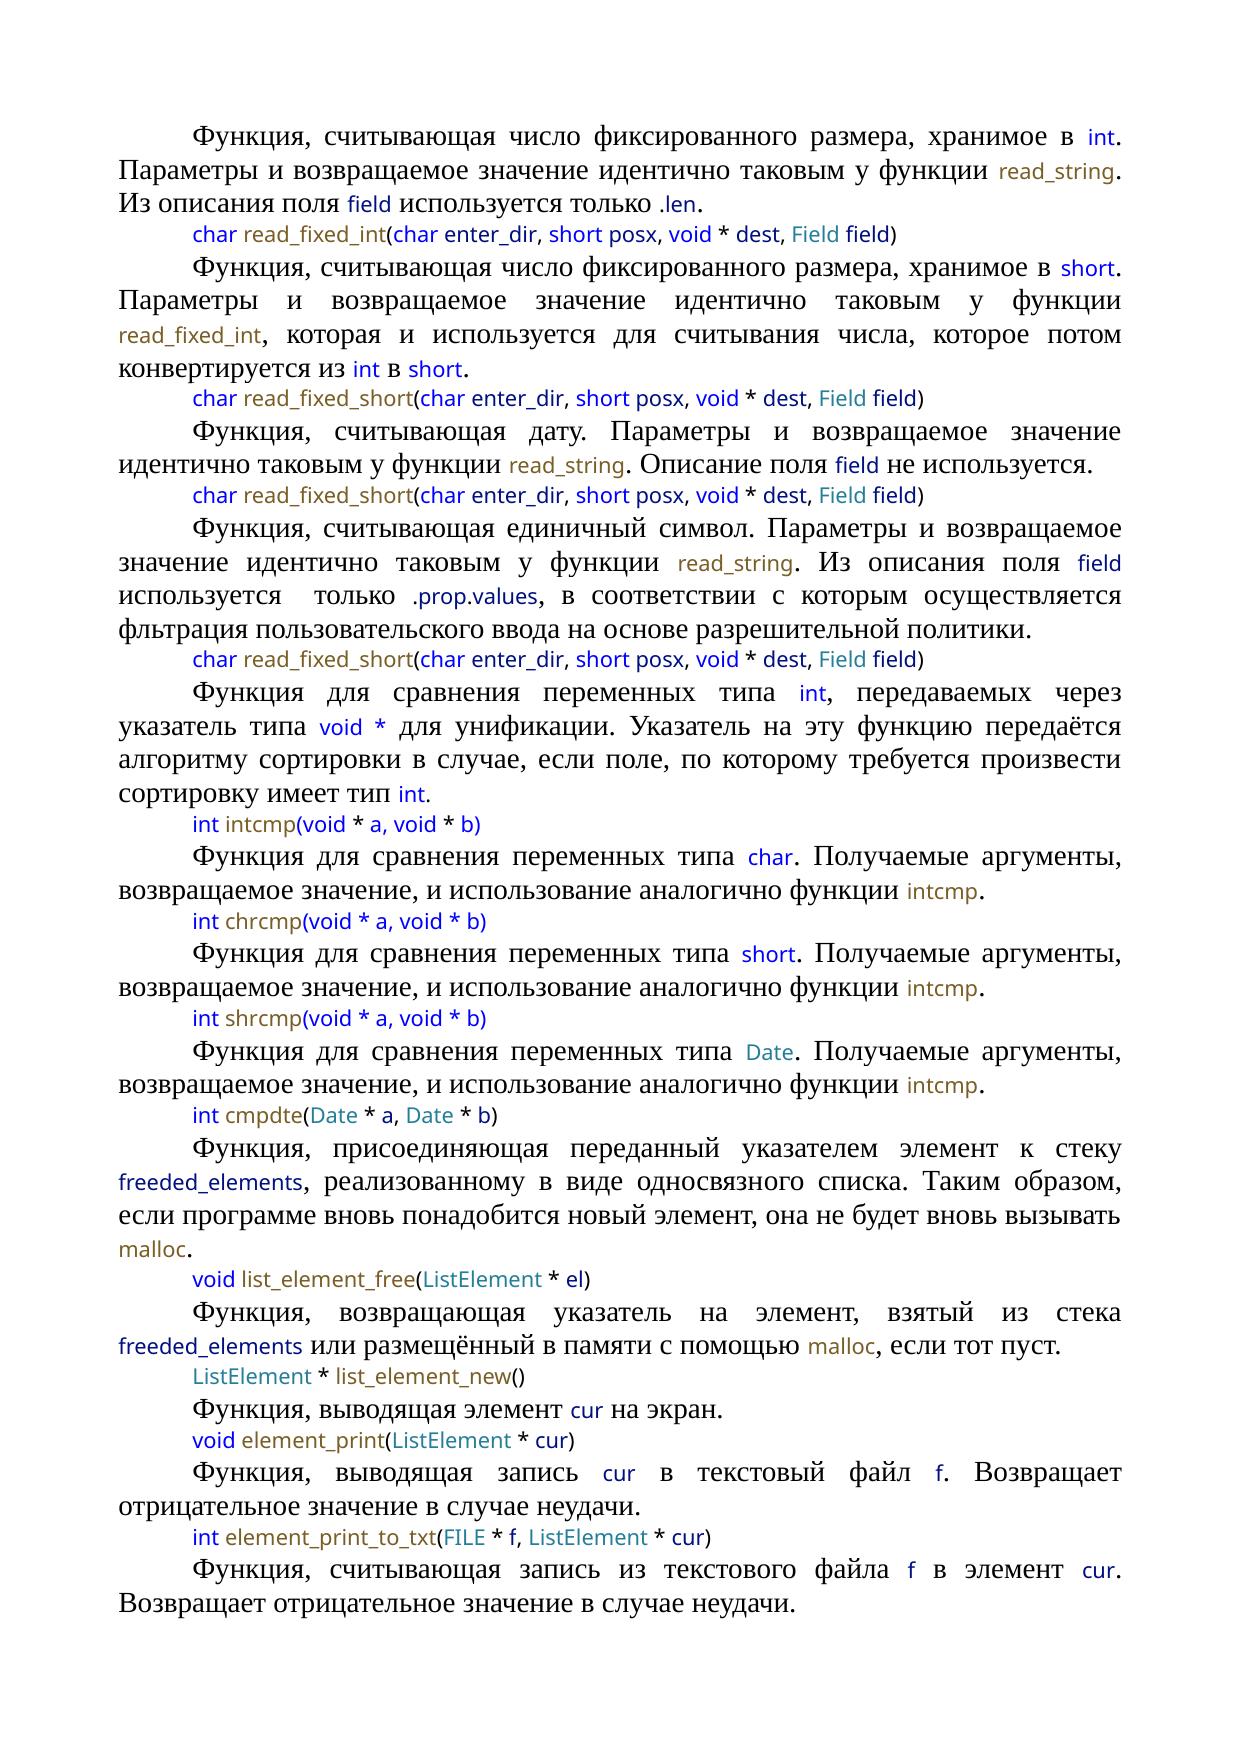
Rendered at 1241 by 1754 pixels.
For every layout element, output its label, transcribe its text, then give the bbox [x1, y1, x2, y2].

text Функция для сравнения переменных типа Date. Получаемые аргументы, возвращаемое значение, и использование аналогично функции intcmp. [118, 1033, 1122, 1100]
text Функция, считывающая число фиксированного размера, хранимое в short. Параметры и возвращаемое значение идентично таковым у функции read_fixed_int, которая и используется для считывания числа, которое потом конвертируется из int в short. [118, 249, 1122, 383]
text Функция, выводящая элемент cur на экран. [118, 1391, 1122, 1424]
text Функция для сравнения переменных типа char. Получаемые аргументы, возвращаемое значение, и использование аналогично функции intcmp. [118, 838, 1122, 906]
text Функция, считывающая дату. Параметры и возвращаемое значение идентично таковым у функции read_string. Описание поля field не используется. [118, 413, 1122, 480]
text void element_print(ListElement * cur) [118, 1424, 1122, 1454]
text Функция, выводящая запись cur в текстовый файл f. Возвращает отрицательное значение в случае неудачи. [118, 1454, 1122, 1522]
text char read_fixed_short(char enter_dir, short posx, void * dest, Field field) [118, 644, 1122, 674]
text char read_fixed_short(char enter_dir, short posx, void * dest, Field field) [118, 383, 1122, 413]
text int shrcmp(void * a, void * b) [118, 1003, 1122, 1033]
text int cmpdte(Date * a, Date * b) [118, 1100, 1122, 1130]
text char read_fixed_short(char enter_dir, short posx, void * dest, Field field) [118, 480, 1122, 510]
text Функция для сравнения переменных типа int, передаваемых через указатель типа void * для унификации. Указатель на эту функцию передаётся алгоритму сортировки в случае, если поле, по которому требуется произвести сортировку имеет тип int. [118, 674, 1122, 809]
text ListElement * list_element_new() [118, 1361, 1122, 1391]
text Функция, считывающая число фиксированного размера, хранимое в int. Параметры и возвращаемое значение идентично таковым у функции read_string. Из описания поля field используется только .len. [118, 118, 1122, 219]
text void list_element_free(ListElement * el) [118, 1264, 1122, 1294]
text Функция, считывающая запись из текстового файла f в элемент cur. Возвращает отрицательное значение в случае неудачи. [118, 1551, 1122, 1618]
text Функция, возвращающая указатель на элемент, взятый из стека freeded_elements или размещённый в памяти с помощью malloc, если тот пуст. [118, 1294, 1122, 1361]
text Функция для сравнения переменных типа short. Получаемые аргументы, возвращаемое значение, и использование аналогично функции intcmp. [118, 936, 1122, 1003]
text Функция, присоединяющая переданный указателем элемент к стеку freeded_elements, реализованному в виде односвязного списка. Таким образом, если программе вновь понадобится новый элемент, она не будет вновь вызывать malloc. [118, 1130, 1122, 1264]
text int intcmp(void * a, void * b) [118, 809, 1122, 838]
text Функция, считывающая единичный символ. Параметры и возвращаемое значение идентично таковым у функции read_string. Из описания поля field используется только .prop.values, в соответствии с которым осуществляется фльтрация пользовательского ввода на основе разрешительной политики. [118, 510, 1122, 644]
text char read_fixed_int(char enter_dir, short posx, void * dest, Field field) [118, 219, 1122, 249]
text int element_print_to_txt(FILE * f, ListElement * cur) [118, 1522, 1122, 1551]
text int chrcmp(void * a, void * b) [118, 906, 1122, 936]
